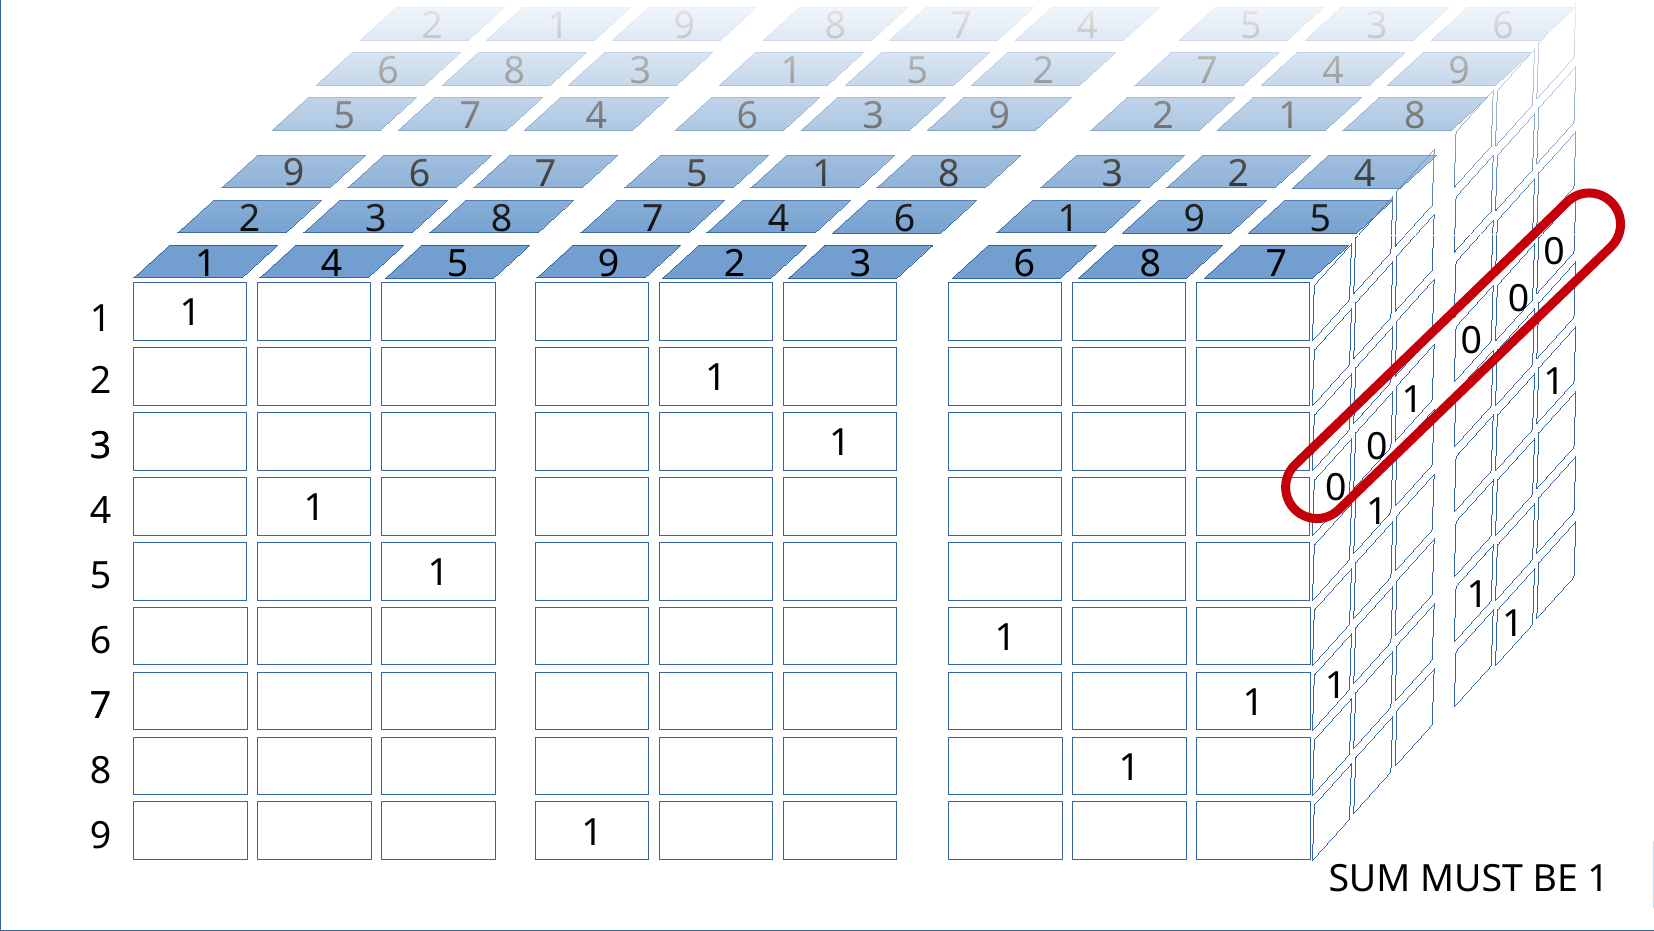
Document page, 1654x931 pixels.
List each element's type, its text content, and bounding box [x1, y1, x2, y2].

text_box 9 [75, 800, 121, 860]
text_box 7 [75, 670, 121, 730]
text_box 1 [1196, 672, 1311, 730]
text_box 1 [1487, 589, 1541, 648]
text_box 1 [1451, 559, 1506, 619]
text_box [0, 0, 1654, 931]
text_box 6 [952, 245, 1097, 279]
text_box 1 [535, 801, 649, 860]
text_box 6 [75, 605, 121, 665]
text_box 1 [75, 284, 121, 343]
text_box 1 [1528, 347, 1583, 406]
text_box 4 [259, 245, 404, 278]
text_box 1 [133, 282, 247, 341]
text_box 3 [788, 245, 933, 279]
text_box 7 [1204, 245, 1349, 279]
text_box 1 [1386, 364, 1441, 424]
text_box 1 [1072, 737, 1187, 795]
text_box 1 [948, 607, 1062, 665]
text_box 0 [1310, 453, 1364, 512]
text_box 5 [75, 540, 121, 600]
text_box 1 [257, 477, 371, 536]
text_box SUM MUST BE 1 [1313, 843, 1643, 903]
text_box 5 [385, 245, 530, 279]
text_box 4 [75, 475, 121, 535]
text_box 1 [381, 542, 496, 601]
text_box 9 [536, 245, 681, 278]
text_box 8 [1078, 245, 1223, 279]
text_box 0 [1351, 412, 1405, 471]
text_box 0 [1528, 217, 1583, 276]
text_box 8 [75, 735, 121, 795]
text_box 2 [75, 345, 121, 405]
text_box 1 [133, 245, 278, 278]
text_box 1 [1351, 477, 1405, 536]
text_box 1 [659, 347, 773, 406]
text_box 0 [1445, 305, 1500, 365]
text_box 1 [783, 412, 897, 471]
text_box 3 [75, 410, 121, 470]
text_box 1 [1310, 651, 1364, 710]
text_box 0 [1493, 264, 1547, 323]
text_box 2 [662, 245, 807, 279]
